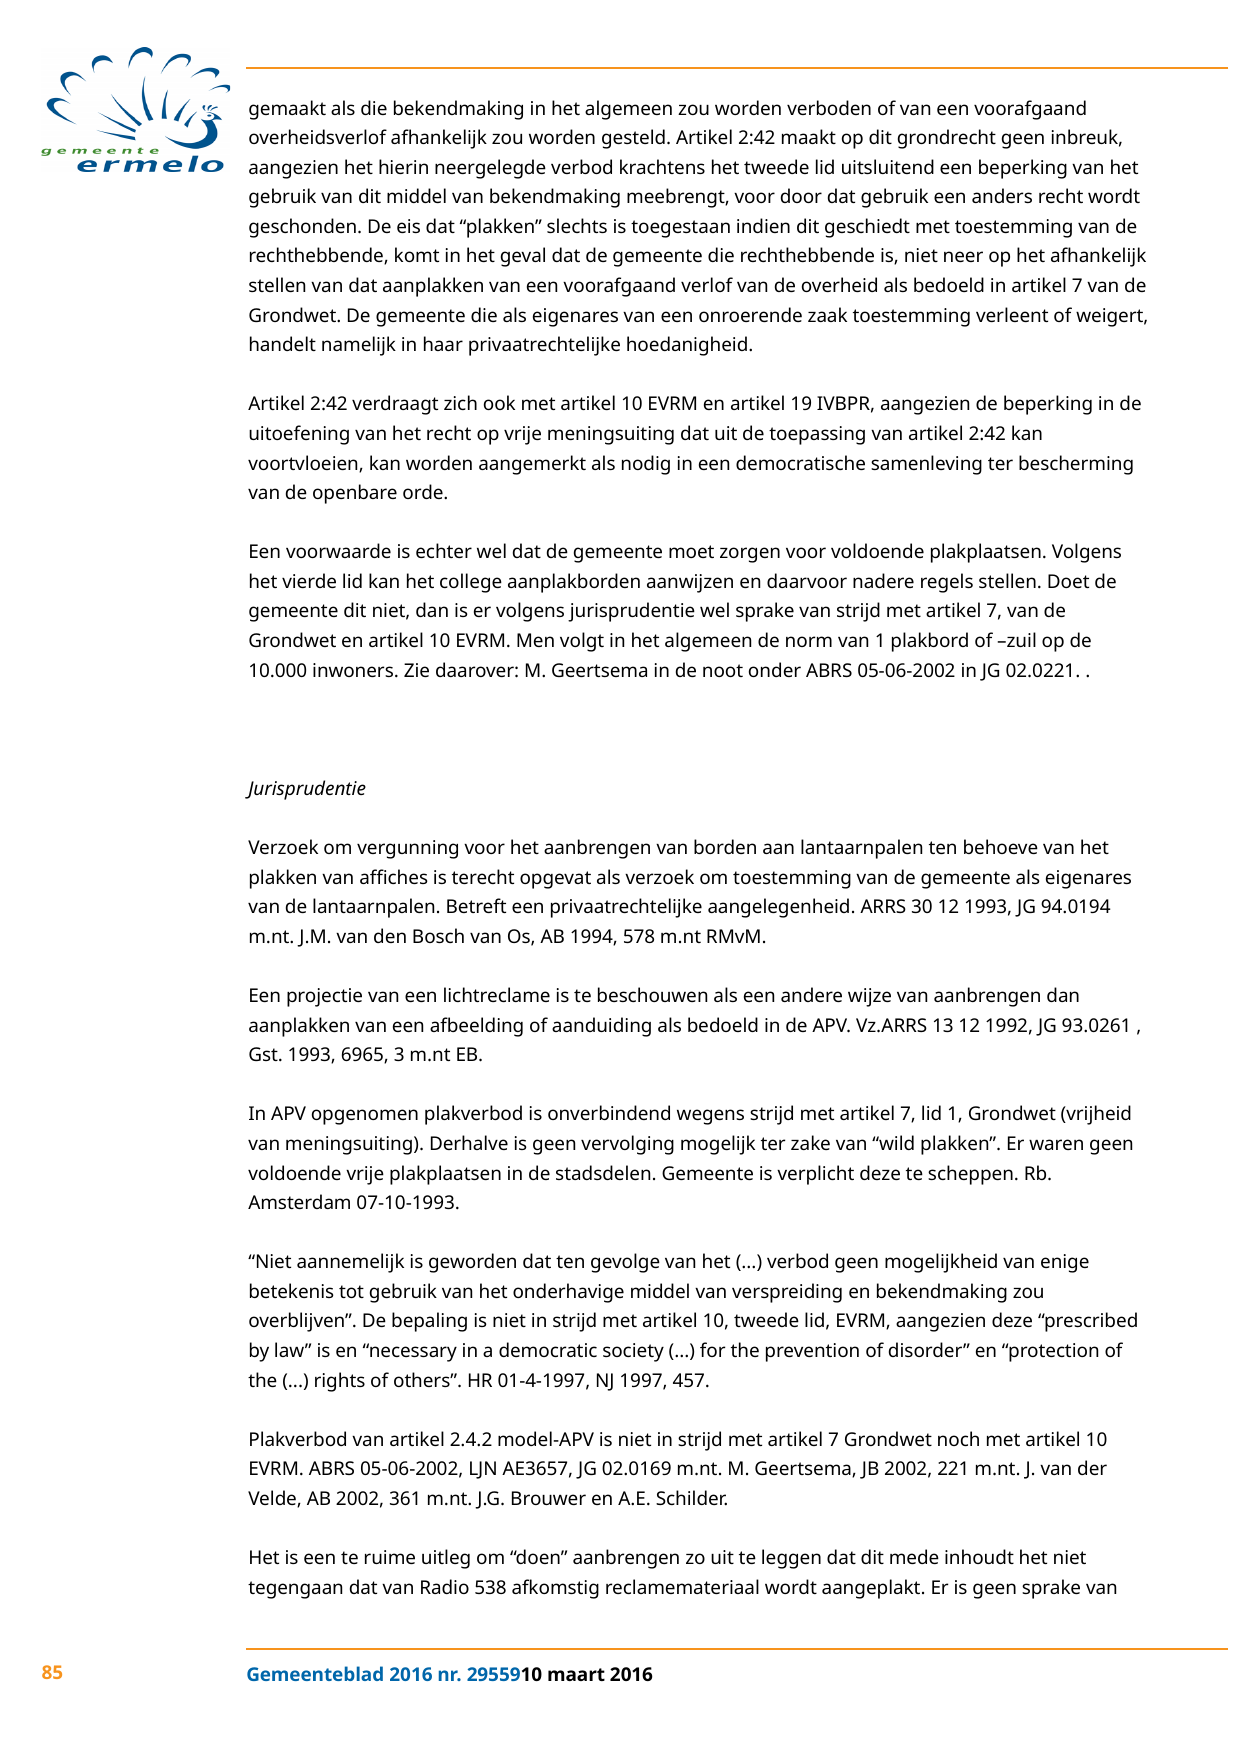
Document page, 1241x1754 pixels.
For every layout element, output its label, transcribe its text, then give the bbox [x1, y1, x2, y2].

text Een voorwaarde is echter wel dat de gemeente moet zorgen voor voldoende plakplaatsen. Volgens het vierde lid kan het college aanplakborden aanwijzen en daarvoor nadere regels stellen. Doet de gemeente dit niet, dan is er volgens jurisprudentie wel sprake van strijd met artikel 7, van de Grondwet en artikel 10 EVRM. Men volgt in het algemeen de norm van 1 plakbord of –zuil op de 10.000 inwoners. Zie daarover: M. Geertsema in de noot onder ABRS 05-06-2002 in JG 02.0221. . [248, 538, 1152, 683]
text Artikel 2:42 verdraagt zich ook met artikel 10 EVRM en artikel 19 IVBPR, aangezien de beperking in de uitoefening van het recht op vrije meningsuiting dat uit de toepassing van artikel 2:42 kan voortvloeien, kan worden aangemerkt als nodig in een democratische samenleving ter bescherming van de openbare orde. [248, 391, 1152, 505]
text Plakverbod van artikel 2.4.2 model-APV is niet in strijd met artikel 7 Grondwet noch met artikel 10 EVRM. ABRS 05-06-2002, LJN AE3657, JG 02.0169 m.nt. M. Geertsema, JB 2002, 221 m.nt. J. van der Velde, AB 2002, 361 m.nt. J.G. Brouwer en A.E. Schilder. [248, 1426, 1152, 1511]
text In APV opgenomen plakverbod is onverbindend wegens strijd met artikel 7, lid 1, Grondwet (vrijheid van meningsuiting). Derhalve is geen vervolging mogelijk ter zake van “wild plakken”. Er waren geen voldoende vrije plakplaatsen in de stadsdelen. Gemeente is verplicht deze te scheppen. Rb. Amsterdam 07-10-1993. [248, 1101, 1152, 1215]
text Verzoek om vergunning voor het aanbrengen van borden aan lantaarnpalen ten behoeve van het plakken van affiches is terecht opgevat als verzoek om toestemming van de gemeente als eigenares van de lantaarnpalen. Betreft een privaatrechtelijke aangelegenheid. ARRS 30 12 1993, JG 94.0194 m.nt. J.M. van den Bosch van Os, AB 1994, 578 m.nt RMvM. [248, 834, 1152, 949]
text Jurisprudentie [248, 775, 1152, 801]
picture [41, 47, 231, 172]
text “Niet aannemelijk is geworden dat ten gevolge van het (...) verbod geen mogelijkheid van enige betekenis tot gebruik van het onderhavige middel van verspreiding en bekendmaking zou overblijven”. De bepaling is niet in strijd met artikel 10, tweede lid, EVRM, aangezien deze “prescribed by law” is en “necessary in a democratic society (...) for the prevention of disorder” en “protection of the (...) rights of others”. HR 01-4-1997, NJ 1997, 457. [248, 1248, 1152, 1393]
text Een projectie van een lichtreclame is te beschouwen als een andere wijze van aanbrengen dan aanplakken van een afbeelding of aanduiding als bedoeld in de APV. Vz.ARRS 13 12 1992, JG 93.0261 , Gst. 1993, 6965, 3 m.nt EB. [248, 982, 1152, 1067]
text gemaakt als die bekendmaking in het algemeen zou worden verboden of van een voorafgaand overheidsverlof afhankelijk zou worden gesteld. Artikel 2:42 maakt op dit grondrecht geen inbreuk, aangezien het hierin neergelegde verbod krachtens het tweede lid uitsluitend een beperking van het gebruik van dit middel van bekendmaking meebrengt, voor door dat gebruik een anders recht wordt geschonden. De eis dat “plakken” slechts is toegestaan indien dit geschiedt met toestemming van de rechthebbende, komt in het geval dat de gemeente die rechthebbende is, niet neer op het afhankelijk stellen van dat aanplakken van een voorafgaand verlof van de overheid als bedoeld in artikel 7 van de Grondwet. De gemeente die als eigenares van een onroerende zaak toestemming verleent of weigert, handelt namelijk in haar privaatrechtelijke hoedanigheid. [248, 95, 1152, 357]
text Het is een te ruime uitleg om “doen” aanbrengen zo uit te leggen dat dit mede inhoudt het niet tegengaan dat van Radio 538 afkomstig reclamemateriaal wordt aangeplakt. Er is geen sprake van [248, 1544, 1152, 1600]
